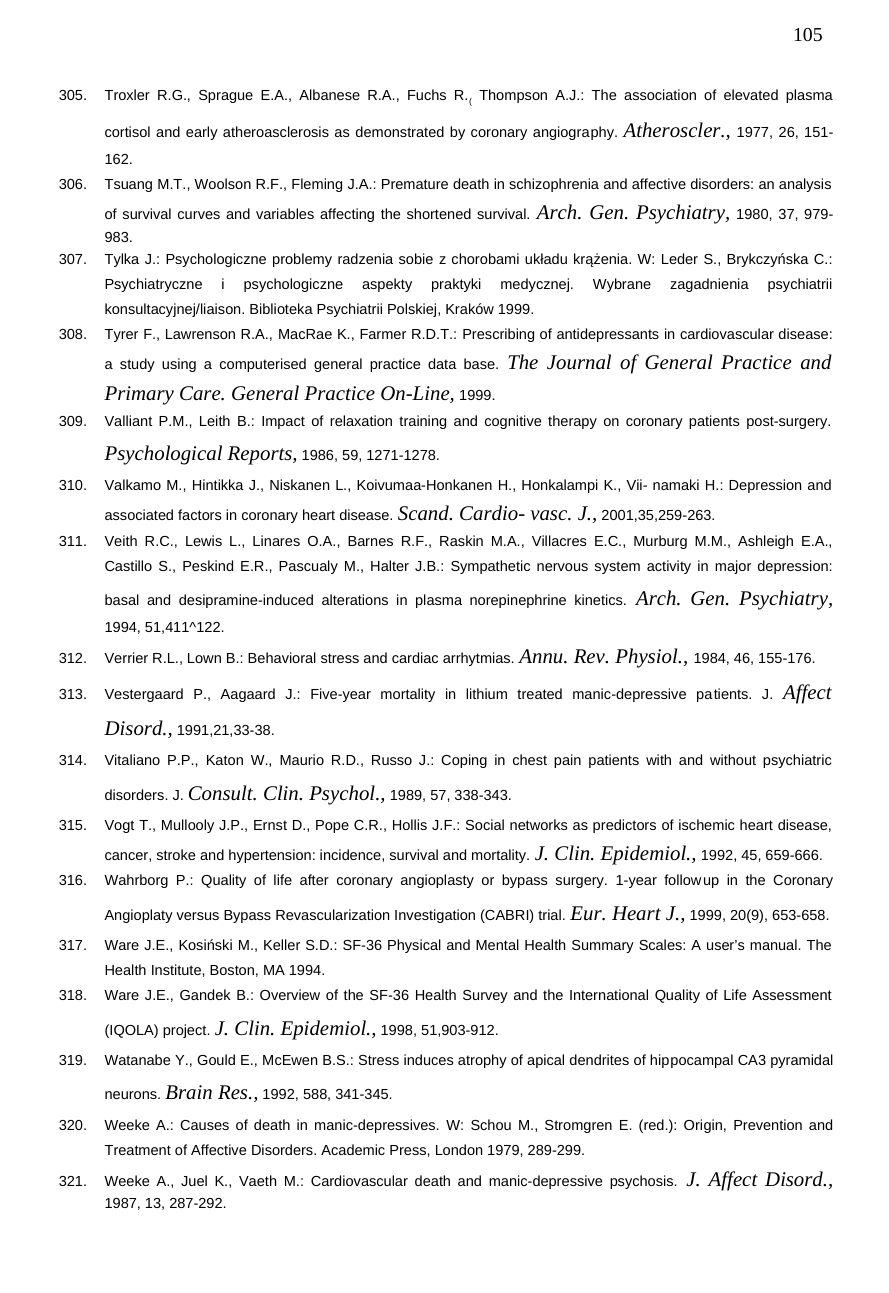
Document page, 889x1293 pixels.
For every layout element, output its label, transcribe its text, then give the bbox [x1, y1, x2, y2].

list Tyrer F., Lawrenson R.A., MacRae K., Farmer R.D.T.: Prescribing of antidepressants in cardiovascular disease: a study using a computerised general practice data base. The Journal of General Practice and Primary Care. General Practice On-Line, 1999. [58, 326, 833, 405]
list Vogt T., Mullooly J.P., Ernst D., Pope C.R., Hollis J.F.: Social networks as predictors of ischemic heart disease, cancer, stroke and hypertension: incidence, survival and mortality. J. Clin. Epidemiol., 1992, 45, 659-666. [58, 817, 833, 864]
list Ware J.E., Kosiński M., Keller S.D.: SF-36 Physical and Mental Health Summary Scales: A user’s manual. The Health Institute, Boston, MA 1994. [58, 937, 833, 978]
list Veith R.C., Lewis L., Linares O.A., Barnes R.F., Raskin M.A., Villacres E.C., Murburg M.M., Ashleigh E.A., Castillo S., Peskind E.R., Pascualy M., Halter J.B.: Sympathetic nervous system activity in major depression: basal and desipramine-induced alterations in plasma norepinephrine kinetics. Arch. Gen. Psychiatry, 1994, 51,411^122. [58, 532, 833, 635]
list Weeke A.: Causes of death in manic-depressives. W: Schou M., Stromgren E. (red.): Ori­gin, Prevention and Treatment of Affective Disorders. Academic Press, London 1979, 289-299. [58, 1116, 833, 1158]
list Verrier R.L., Lown B.: Behavioral stress and cardiac arrhytmias. Annu. Rev. Physiol., 1984, 46, 155-176. [58, 644, 833, 668]
list Weeke A., Juel K., Vaeth M.: Cardiovascular death and manic-depressive psychosis. J. Affect Disord., 1987, 13, 287-292. [58, 1167, 833, 1209]
list Tylka J.: Psychologiczne problemy radzenia sobie z chorobami układu krążenia. W: Leder S., Brykczyńska C.: Psychiatryczne i psychologiczne aspekty praktyki medycznej. Wybrane zagadnienia psychiatrii konsultacyjnej/liaison. Biblioteka Psychiatrii Polskiej, Kraków 1999. [58, 251, 833, 317]
list Vestergaard P., Aagaard J.: Five-year mortality in lithium treated manic-depressive pa­tients. J. Affect Disord., 1991,21,33-38. [58, 680, 833, 740]
list Troxler R.G., Sprague E.A., Albanese R.A., Fuchs R.( Thompson A.J.: The association of elevated plasma cortisol and early atheroasclerosis as demonstrated by coronary angiogra­phy. Atheroscler., 1977, 26, 151-162. [58, 86, 833, 167]
list Watanabe Y., Gould E., McEwen B.S.: Stress induces atrophy of apical dendrites of hip­pocampal CA3 pyramidal neurons. Brain Res., 1992, 588, 341-345. [58, 1052, 833, 1104]
list Vitaliano P.P., Katon W., Maurio R.D., Russo J.: Coping in chest pain patients with and without psychiatric disorders. J. Consult. Clin. Psychol., 1989, 57, 338-343. [58, 752, 833, 804]
list Tsuang M.T., Woolson R.F., Fleming J.A.: Premature death in schizophrenia and affective disorders: an analysis of survival curves and variables affecting the shortened survival. Arch. Gen. Psychiatry, 1980, 37, 979-983. [58, 176, 833, 246]
list Wahrborg P.: Quality of life after coronary angioplasty or bypass surgery. 1-year follow­up in the Coronary Angioplaty versus Bypass Revascularization Investigation (CABRI) trial. Eur. Heart J., 1999, 20(9), 653-658. [58, 872, 833, 924]
text 105 [793, 23, 828, 46]
list Valliant P.M., Leith B.: Impact of relaxation training and cognitive therapy on coronary patients post-surgery. Psychological Reports, 1986, 59, 1271-1278. [58, 412, 833, 465]
list Valkamo M., Hintikka J., Niskanen L., Koivumaa-Honkanen H., Honkalampi K., Vii- namaki H.: Depression and associated factors in coronary heart disease. Scand. Cardio- vasc. J., 2001,35,259-263. [58, 477, 833, 525]
list Ware J.E., Gandek B.: Overview of the SF-36 Health Survey and the International Quality of Life Assessment (IQOLA) project. J. Clin. Epidemiol., 1998, 51,903-912. [58, 987, 833, 1039]
